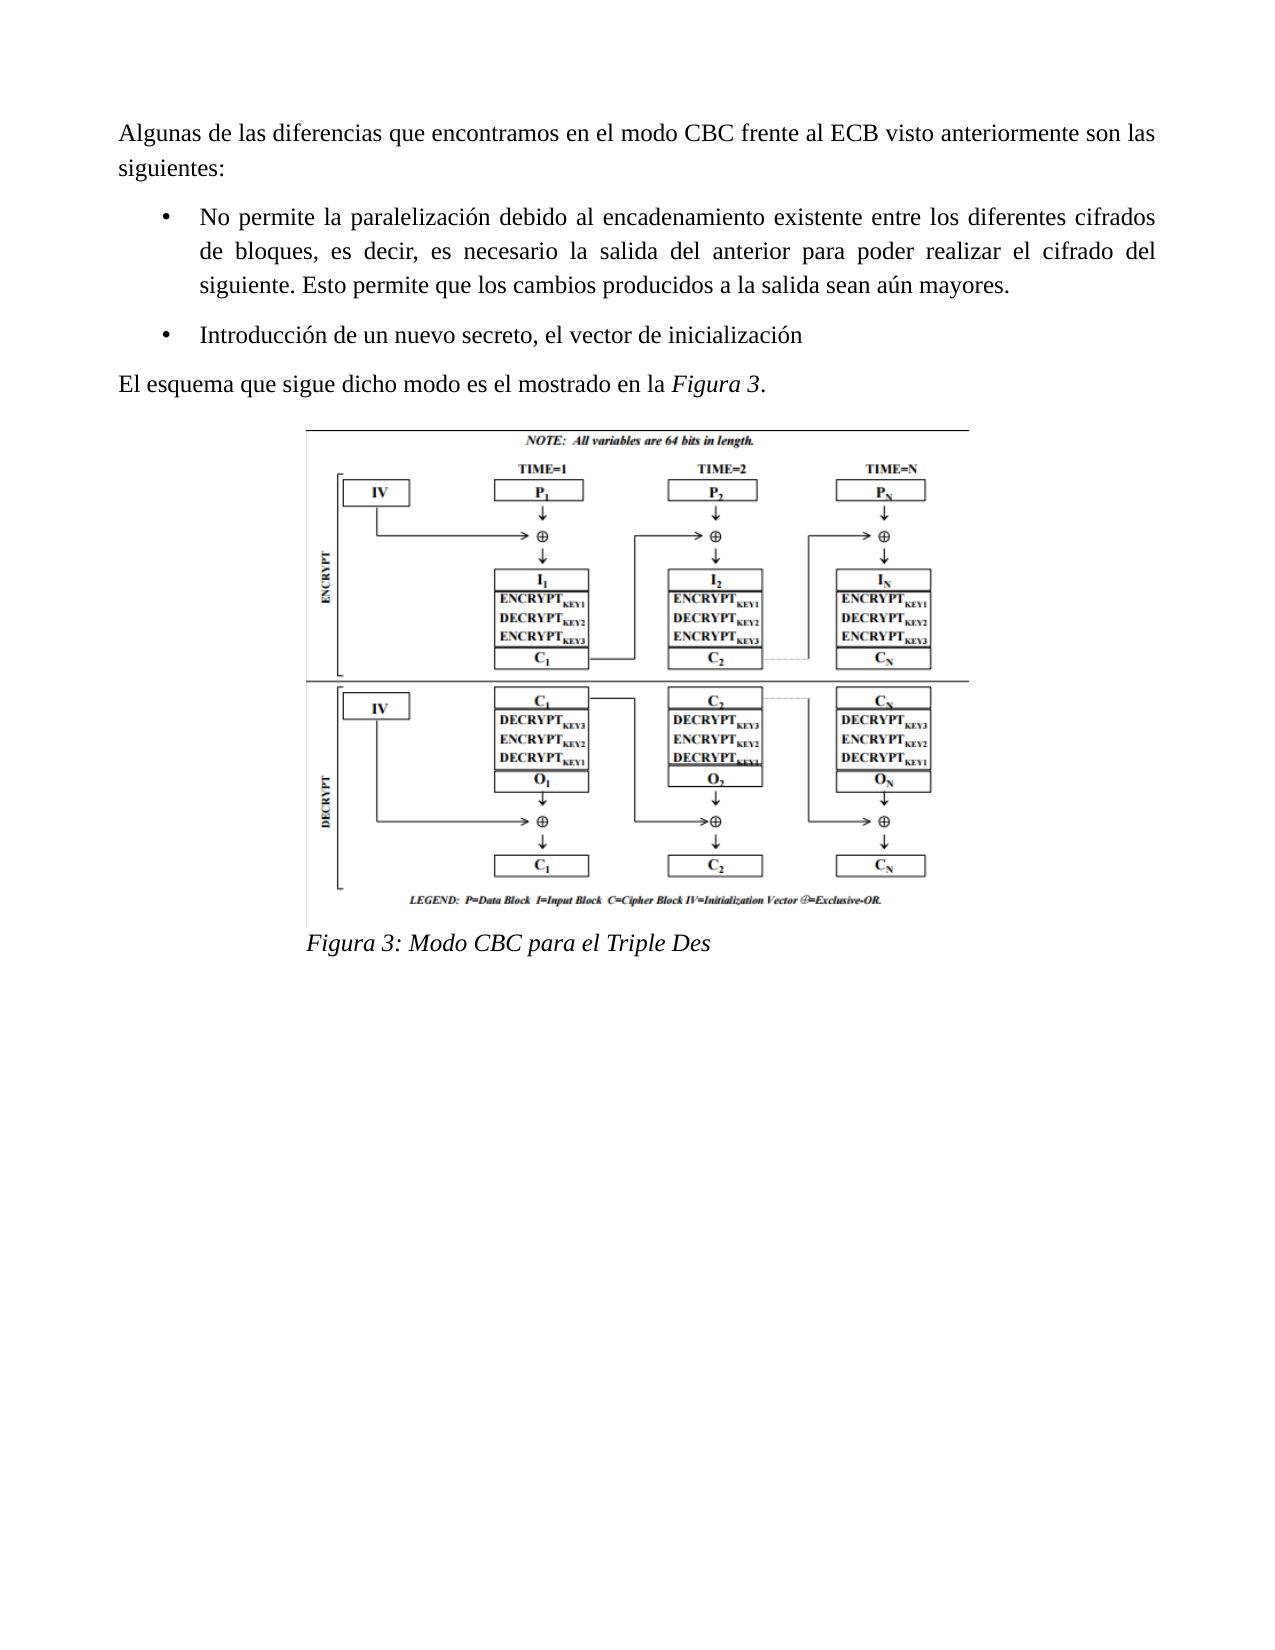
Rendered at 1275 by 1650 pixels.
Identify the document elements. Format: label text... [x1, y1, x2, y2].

text Figura 3: Modo CBC para el Triple Des [306, 928, 969, 957]
picture [306, 430, 970, 928]
list Introducción de un nuevo secreto, el vector de inicialización [162, 320, 1157, 348]
list No permite la paralelización debido al encadenamiento existente entre los diferentes cifrados de bloques, es decir, es necesario la salida del anterior para poder realizar el cifrado del siguiente. Esto permite que los cambios producidos a la salida sean aún mayores. [162, 202, 1157, 299]
text El esquema que sigue dicho modo es el mostrado en la Figura 3. [118, 369, 1157, 397]
text Algunas de las diferencias que encontramos en el modo CBC frente al ECB visto anteriormente son las siguientes: [118, 118, 1157, 181]
